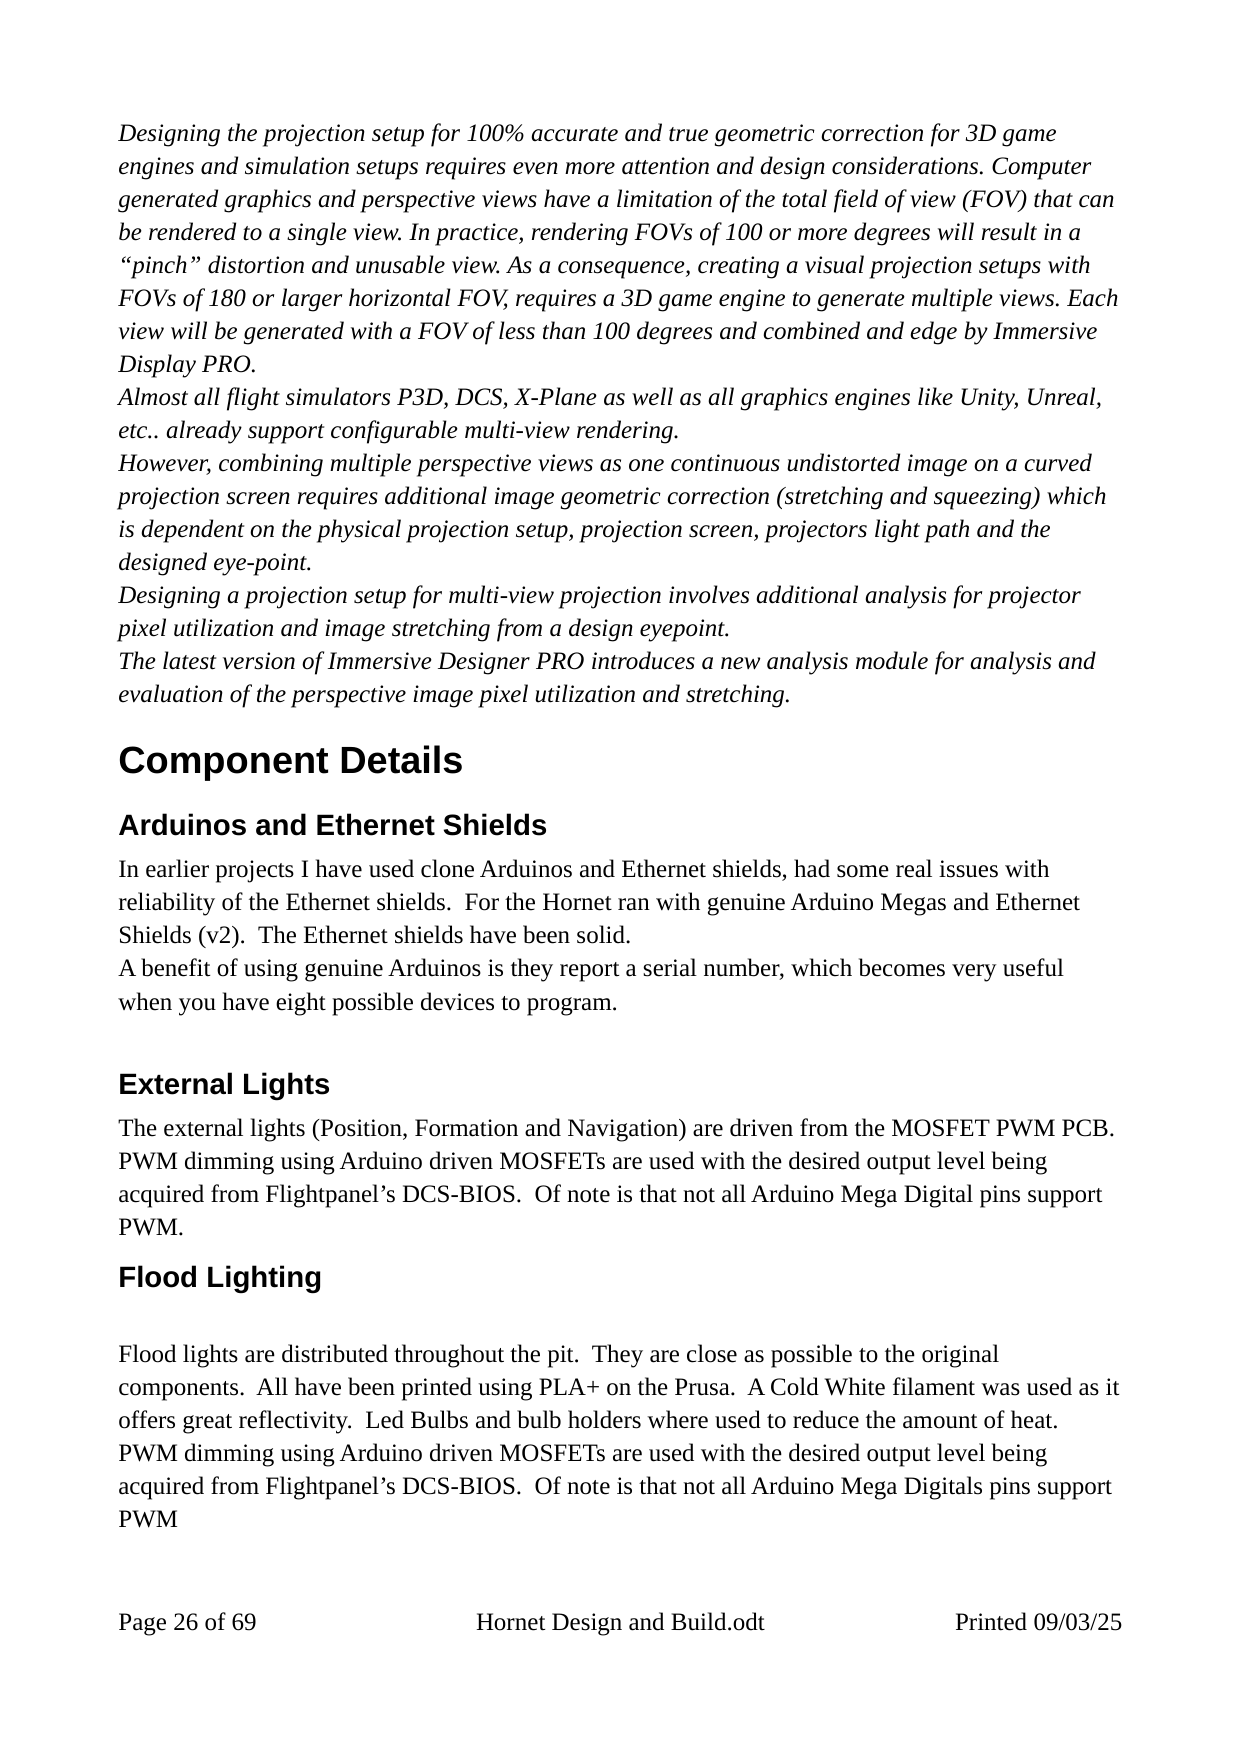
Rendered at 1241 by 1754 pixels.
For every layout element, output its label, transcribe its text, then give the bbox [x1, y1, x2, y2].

text However, combining multiple perspective views as one continuous undistorted image on a curved projection screen requires additional image geometric correction (stretching and squeezing) which is dependent on the physical projection setup, projection screen, projectors light path and the designed eye-point. [118, 448, 1122, 576]
subtitle Component Details [118, 737, 1122, 781]
text Designing the projection setup for 100% accurate and true geometric correction for 3D game engines and simulation setups requires even more attention and design considerations. Computer generated graphics and perspective views have a limitation of the total field of view (FOV) that can be rendered to a single view. In practice, rendering FOVs of 100 or more degrees will result in a “pinch” distortion and unusable view. As a consequence, creating a visual projection setups with FOVs of 180 or larger horizontal FOV, requires a 3D game engine to generate multiple views. Each view will be generated with a FOV of less than 100 degrees and combined and edge by Immersive Display PRO. [118, 118, 1122, 378]
text The latest version of Immersive Designer PRO introduces a new analysis module for analysis and evaluation of the perspective image pixel utilization and stretching. [118, 646, 1122, 708]
text PWM dimming using Arduino driven MOSFETs are used with the desired output level being acquired from Flightpanel’s DCS-BIOS. Of note is that not all Arduino Mega Digitals pins support PWM [118, 1438, 1122, 1533]
text A benefit of using genuine Arduinos is they report a serial number, which becomes very useful when you have eight possible devices to program. [118, 953, 1122, 1015]
text In earlier projects I have used clone Arduinos and Ethernet shields, had some real issues with reliability of the Ethernet shields. For the Hornet ran with genuine Arduino Megas and Ethernet Shields (v2). The Ethernet shields have been solid. [118, 854, 1122, 949]
text Almost all flight simulators P3D, DCS, X-Plane as well as all graphics engines like Unity, Unreal, etc.. already support configurable multi-view rendering. [118, 382, 1122, 444]
text Flood lights are distributed throughout the pit. They are close as possible to the original components. All have been printed using PLA+ on the Prusa. A Cold White filament was used as it offers great reflectivity. Led Bulbs and bulb holders where used to reduce the amount of heat. [118, 1339, 1122, 1434]
subtitle External Lights [118, 1067, 1122, 1101]
subtitle Flood Lighting [118, 1260, 1122, 1294]
subtitle Arduinos and Ethernet Shields [118, 808, 1122, 842]
text Designing a projection setup for multi-view projection involves additional analysis for projector pixel utilization and image stretching from a design eyepoint. [118, 580, 1122, 642]
text PWM dimming using Arduino driven MOSFETs are used with the desired output level being acquired from Flightpanel’s DCS-BIOS. Of note is that not all Arduino Mega Digital pins support PWM. [118, 1146, 1122, 1241]
text The external lights (Position, Formation and Navigation) are driven from the MOSFET PWM PCB. [118, 1113, 1122, 1142]
